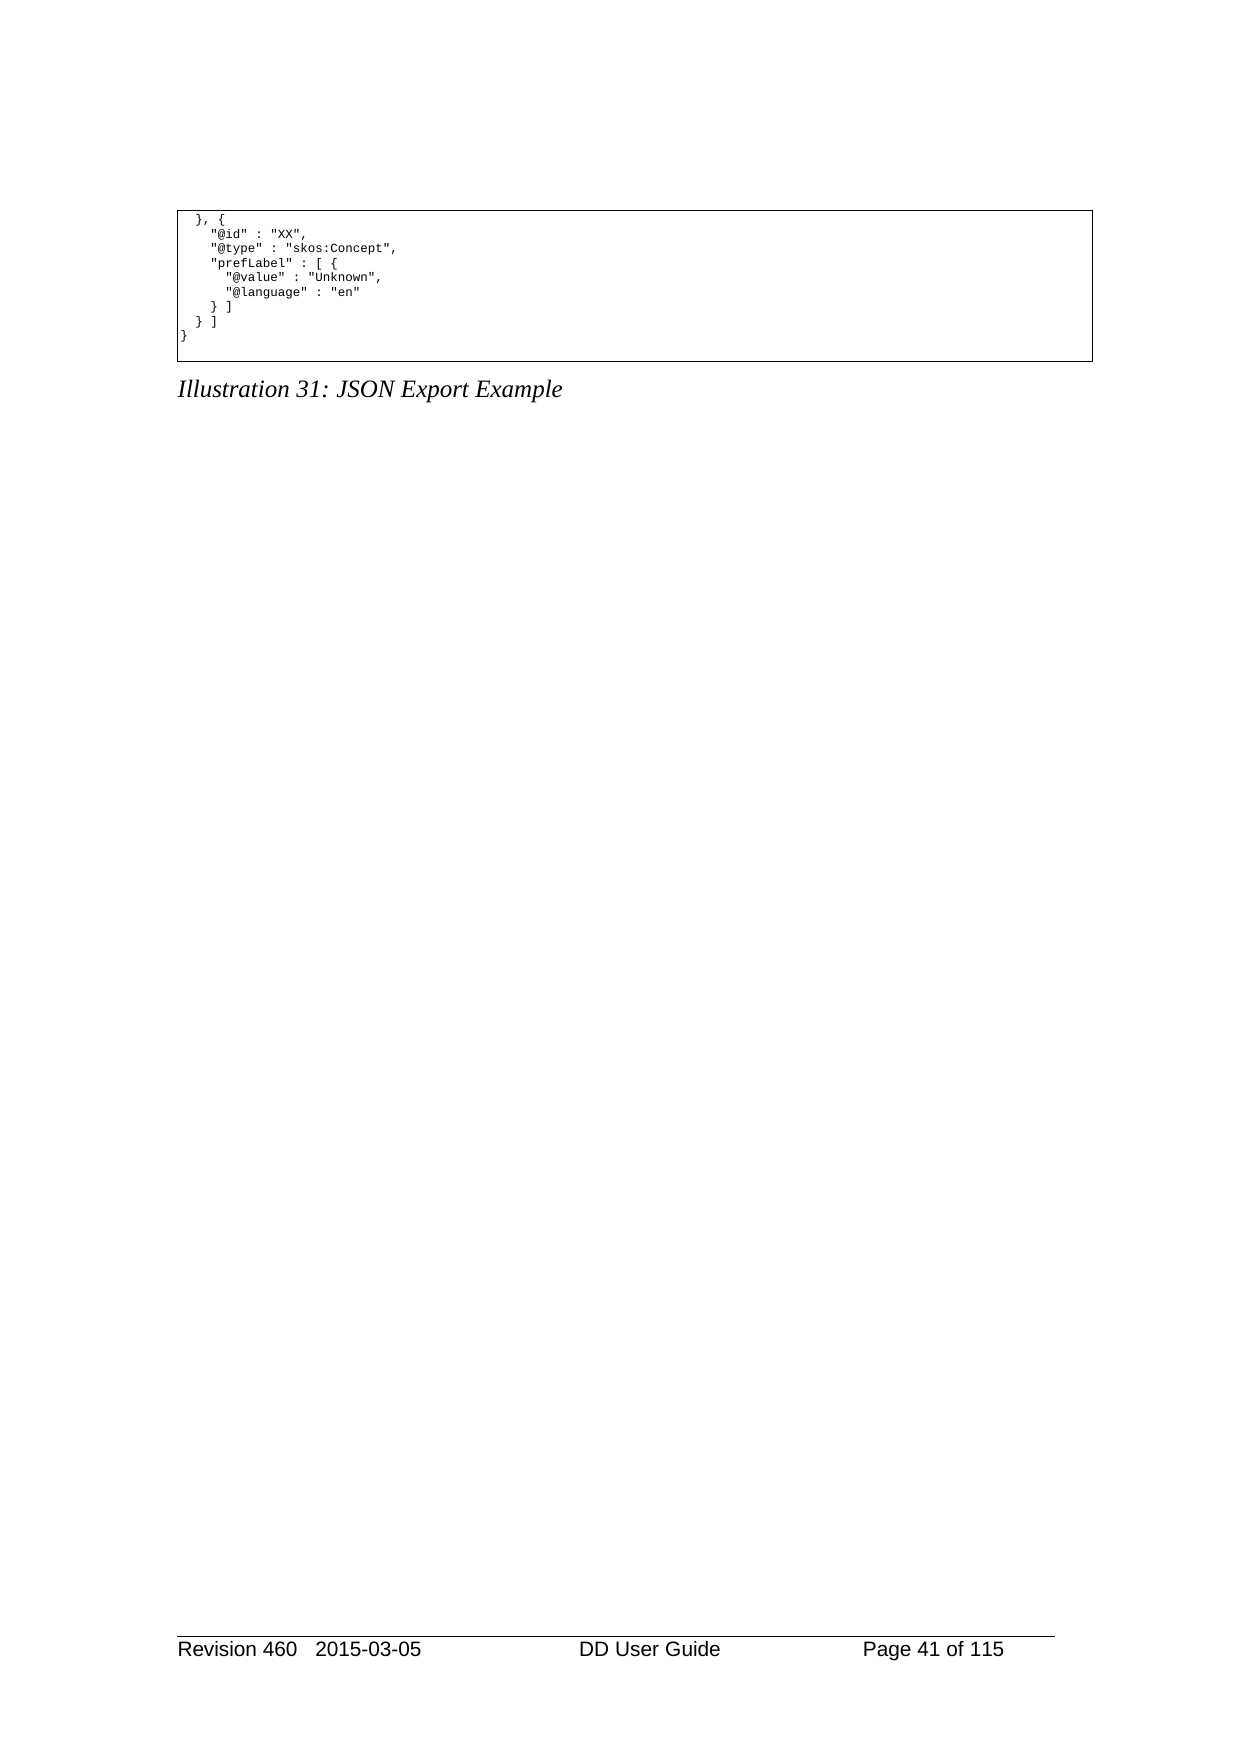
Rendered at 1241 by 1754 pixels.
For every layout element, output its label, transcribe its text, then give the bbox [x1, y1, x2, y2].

list }, { [178, 211, 1092, 225]
list "@language" : "en" [178, 283, 1092, 297]
list } [178, 326, 1092, 343]
list "@value" : "Unknown", [178, 268, 1092, 283]
list "@type" : "skos:Concept", [178, 239, 1092, 254]
list "@id" : "XX", [178, 225, 1092, 239]
list } ] [178, 312, 1092, 326]
text Illustration 31: JSON Export Example [177, 373, 1092, 403]
list } ] [178, 297, 1092, 312]
list "prefLabel" : [ { [178, 254, 1092, 268]
